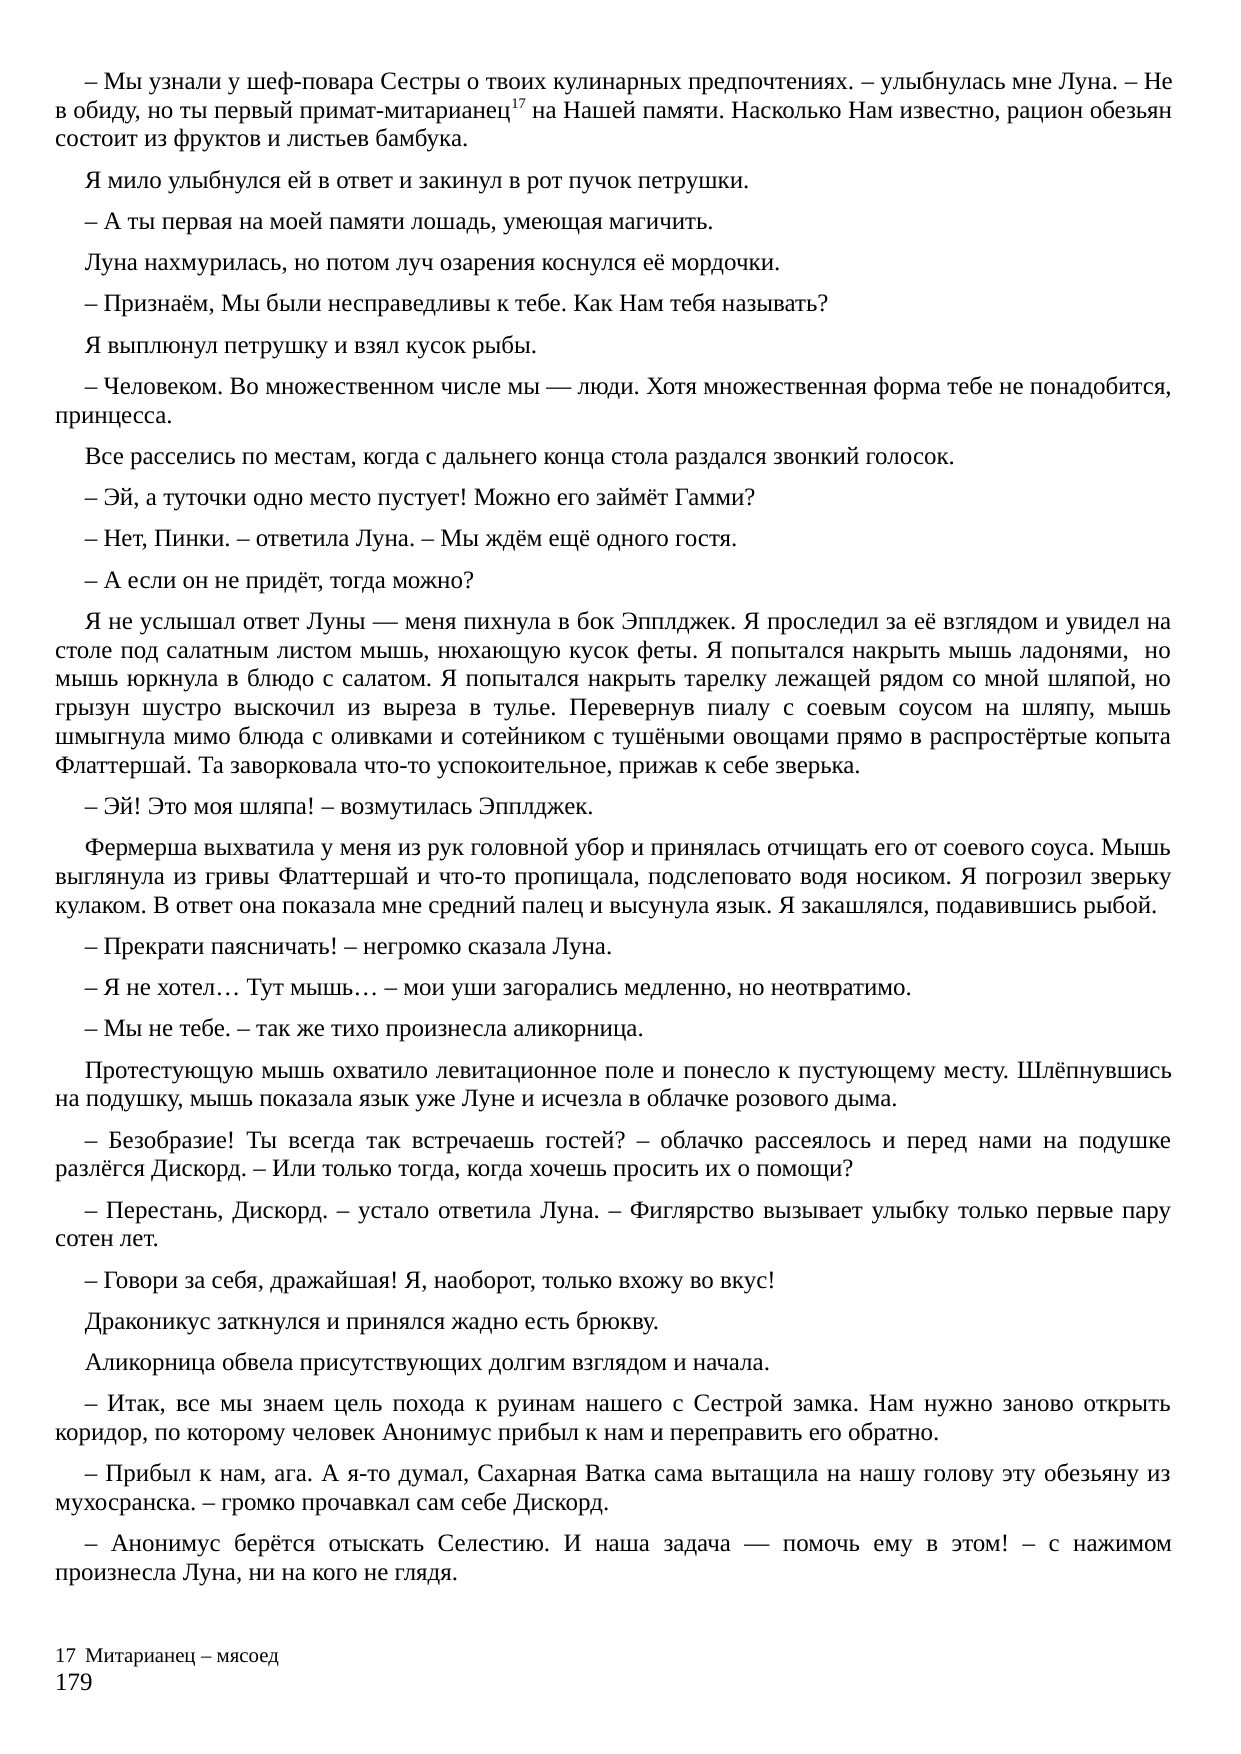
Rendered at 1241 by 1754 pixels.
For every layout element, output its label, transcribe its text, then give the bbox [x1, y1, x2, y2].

text – Прекрати паясничать! – негромко сказала Луна. [55, 931, 1173, 960]
text – Прибыл к нам, ага. А я-то думал, Сахарная Ватка сама вытащила на нашу голову эту обезьяну из мухосранска. – громко прочавкал сам себе Дискорд. [55, 1458, 1173, 1516]
text – Эй, а туточки одно место пустует! Можно его займёт Гамми? [55, 482, 1173, 511]
text – Мы не тебе. – так же тихо произнесла аликорница. [55, 1013, 1173, 1042]
text Я выплюнул петрушку и взял кусок рыбы. [55, 330, 1173, 358]
text – Нет, Пинки. – ответила Луна. – Мы ждём ещё одного гостя. [55, 523, 1173, 552]
text – Говори за себя, дражайшая! Я, наоборот, только вхожу во вкус! [55, 1265, 1173, 1293]
text Все расселись по местам, когда с дальнего конца стола раздался звонкий голосок. [55, 441, 1173, 470]
text – Эй! Это моя шляпа! – возмутилась Эпплджек. [55, 791, 1173, 820]
text – Человеком. Во множественном числе мы — люди. Хотя множественная форма тебе не понадобится, принцесса. [55, 371, 1173, 428]
text – Признаём, Мы были несправедливы к тебе. Как Нам тебя называть? [55, 288, 1173, 317]
text Аликорница обвела присутствующих долгим взглядом и начала. [55, 1347, 1173, 1376]
text – Я не хотел… Тут мышь… – мои уши загорались медленно, но неотвратимо. [55, 972, 1173, 1001]
text – А если он не придёт, тогда можно? [55, 565, 1173, 593]
text Я не услышал ответ Луны — меня пихнула в бок Эпплджек. Я проследил за её взглядом и увидел на столе под салатным листом мышь, нюхающую кусок феты. Я попытался накрыть мышь ладонями, но мышь юркнула в блюдо с салатом. Я попытался накрыть тарелку лежащей рядом со мной шляпой, но грызун шустро выскочил из выреза в тулье. Перевернув пиалу с соевым соусом на шляпу, мышь шмыгнула мимо блюда с оливками и сотейником с тушёными овощами прямо в распростёртые копыта Флаттершай. Та заворковала что-то успокоительное, прижав к себе зверька. [55, 606, 1173, 778]
text Протестующую мышь охватило левитационное поле и понесло к пустующему месту. Шлёпнувшись на подушку, мышь показала язык уже Луне и исчезла в облачке розового дыма. [55, 1055, 1173, 1112]
text – Итак, все мы знаем цель похода к руинам нашего с Сестрой замка. Нам нужно заново открыть коридор, по которому человек Анонимус прибыл к нам и переправить его обратно. [55, 1388, 1173, 1446]
text – А ты первая на моей памяти лошадь, умеющая магичить. [55, 206, 1173, 235]
text Луна нахмурилась, но потом луч озарения коснулся её мордочки. [55, 247, 1173, 276]
text – Анонимус берётся отыскать Селестию. И наша задача — помочь ему в этом! – с нажимом произнесла Луна, ни на кого не глядя. [55, 1528, 1173, 1586]
text – Безобразие! Ты всегда так встречаешь гостей? – облачко рассеялось и перед нами на подушке разлёгся Дискорд. – Или только тогда, когда хочешь просить их о помощи? [55, 1125, 1173, 1182]
text Я мило улыбнулся ей в ответ и закинул в рот пучок петрушки. [55, 165, 1173, 193]
text Митарианец – мясоед [55, 1642, 1173, 1667]
text Драконикус заткнулся и принялся жадно есть брюкву. [55, 1306, 1173, 1335]
text Фермерша выхватила у меня из рук головной убор и принялась отчищать его от соевого соуса. Мышь выглянула из гривы Флаттершай и что-то пропищала, подслеповато водя носиком. Я погрозил зверьку кулаком. В ответ она показала мне средний палец и высунула язык. Я закашлялся, подавившись рыбой. [55, 832, 1173, 918]
text – Перестань, Дискорд. – устало ответила Луна. – Фиглярство вызывает улыбку только первые пару сотен лет. [55, 1195, 1173, 1252]
text – Мы узнали у шеф-повара Сестры о твоих кулинарных предпочтениях. – улыбнулась мне Луна. – Не в обиду, но ты первый примат-митарианец на Нашей памяти. Насколько Нам известно, рацион обезьян состоит из фруктов и листьев бамбука. [55, 66, 1173, 152]
